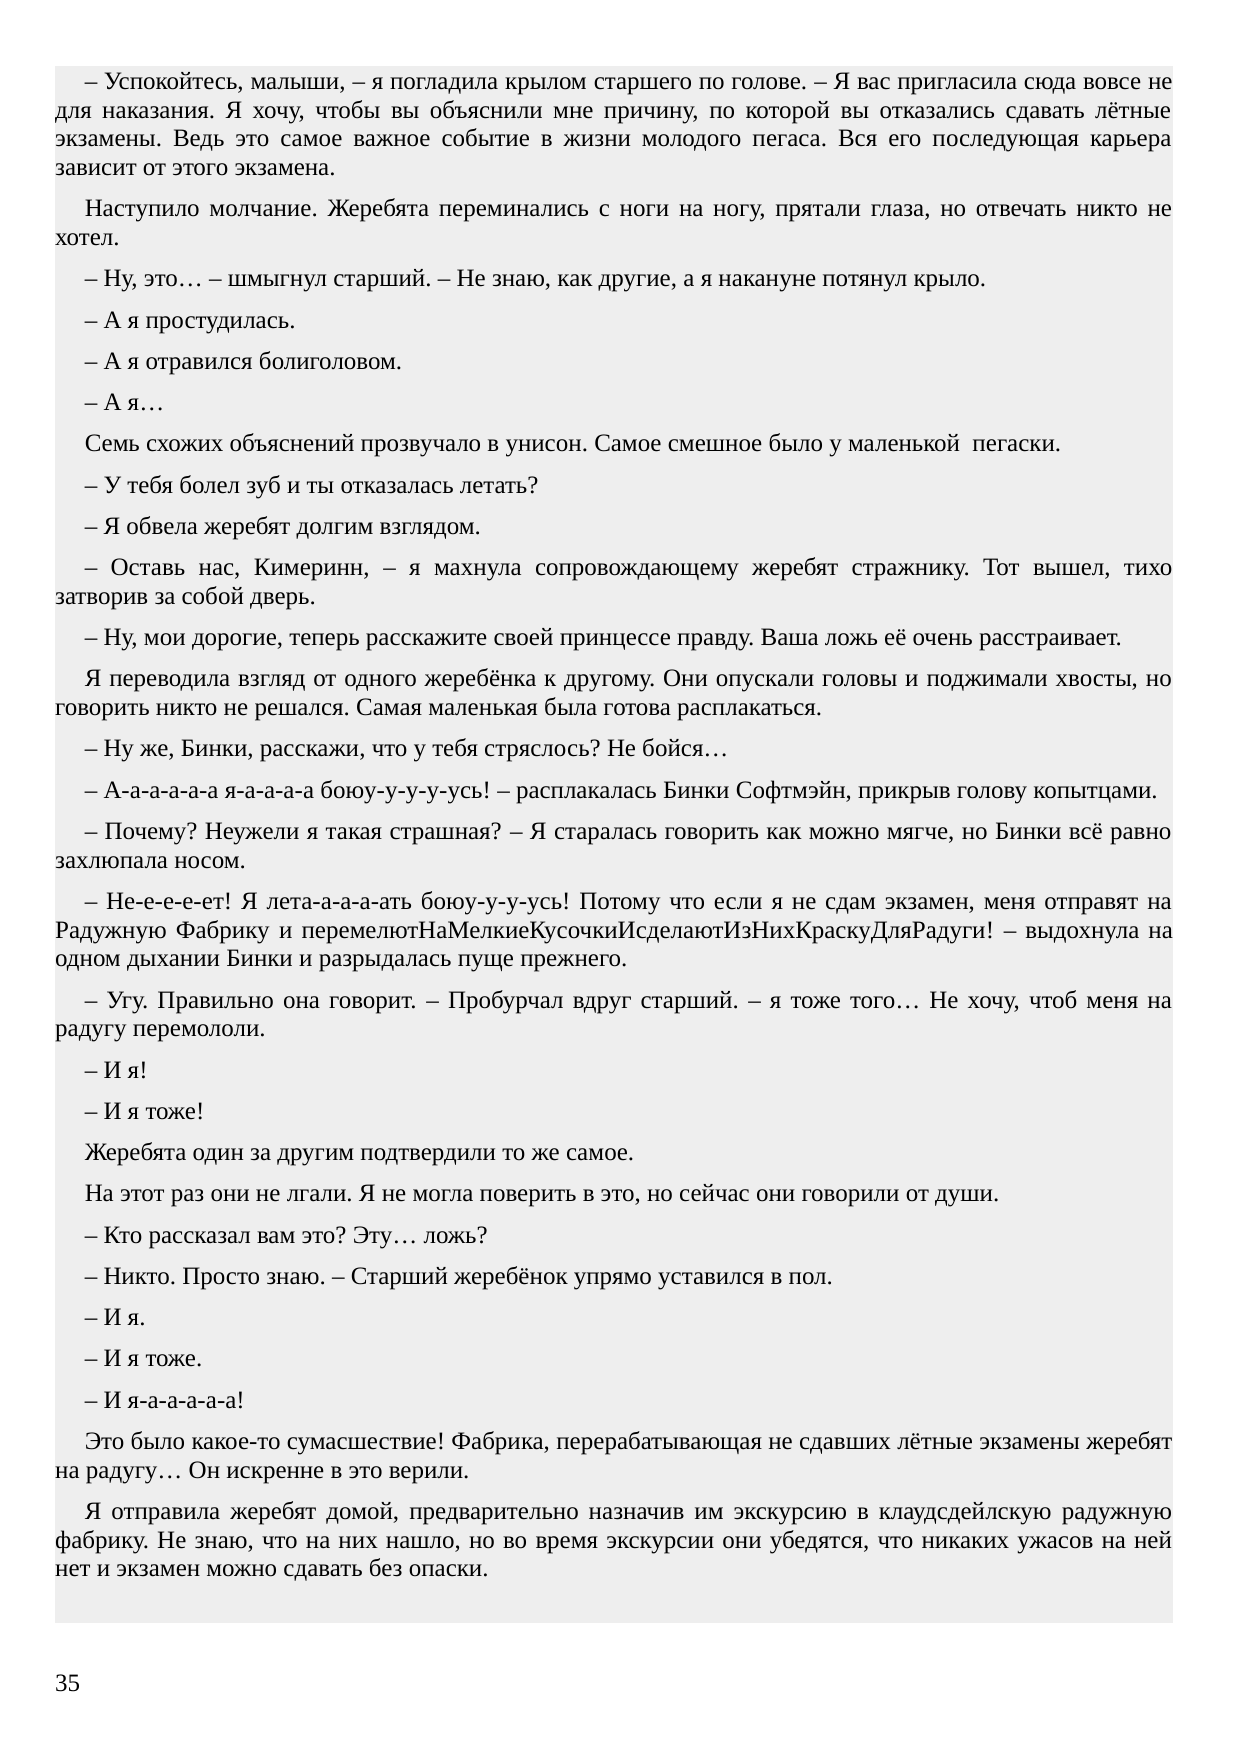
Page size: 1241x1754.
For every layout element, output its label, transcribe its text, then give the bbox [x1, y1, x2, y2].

text – Не-е-е-е-ет! Я лета-а-а-а-ать боюу-у-у-усь! Потому что если я не сдам экзамен, меня отправят на Радужную Фабрику и перемелютНаМелкиеКусочкиИсделаютИзНихКраскуДляРадуги! – выдохнула на одном дыхании Бинки и разрыдалась пуще прежнего. [55, 886, 1173, 972]
text – А-а-а-а-а-а я-а-а-а-а боюу-у-у-у-усь! – расплакалась Бинки Софтмэйн, прикрыв голову копытцами. [55, 775, 1173, 803]
text – И я тоже! [55, 1096, 1173, 1125]
text Я переводила взгляд от одного жеребёнка к другому. Они опускали головы и поджимали хвосты, но говорить никто не решался. Самая маленькая была готова расплакаться. [55, 663, 1173, 721]
text – Почему? Неужели я такая страшная? – Я старалась говорить как можно мягче, но Бинки всё равно захлюпала носом. [55, 816, 1173, 873]
text – А я… [55, 387, 1173, 416]
text – Угу. Правильно она говорит. – Пробурчал вдруг старший. – я тоже того… Не хочу, чтоб меня на радугу перемололи. [55, 985, 1173, 1042]
text – Никто. Просто знаю. – Старший жеребёнок упрямо уставился в пол. [55, 1261, 1173, 1290]
text Наступило молчание. Жеребята переминались с ноги на ногу, прятали глаза, но отвечать никто не хотел. [55, 193, 1173, 251]
text – Оставь нас, Кимеринн, – я махнула сопровождающему жеребят стражнику. Тот вышел, тихо затворив за собой дверь. [55, 552, 1173, 610]
text – А я отравился болиголовом. [55, 346, 1173, 375]
text На этот раз они не лгали. Я не могла поверить в это, но сейчас они говорили от души. [55, 1178, 1173, 1207]
text – И я! [55, 1055, 1173, 1083]
text – Ну же, Бинки, расскажи, что у тебя стряслось? Не бойся… [55, 733, 1173, 762]
text Семь схожих объяснений прозвучало в унисон. Самое смешное было у маленькой пегаски. [55, 428, 1173, 457]
text Я отправила жеребят домой, предварительно назначив им экскурсию в клаудсдейлскую радужную фабрику. Не знаю, что на них нашло, но во время экскурсии они убедятся, что никаких ужасов на ней нет и экзамен можно сдавать без опаски. [55, 1496, 1173, 1582]
text – И я-а-а-а-а-а! [55, 1385, 1173, 1413]
text – Кто рассказал вам это? Эту… ложь? [55, 1220, 1173, 1248]
text – Ну, это… – шмыгнул старший. – Не знаю, как другие, а я накануне потянул крыло. [55, 263, 1173, 292]
text – У тебя болел зуб и ты отказалась летать? [55, 470, 1173, 498]
text – Ну, мои дорогие, теперь расскажите своей принцессе правду. Ваша ложь её очень расстраивает. [55, 622, 1173, 651]
text – И я. [55, 1302, 1173, 1331]
text – Я обвела жеребят долгим взглядом. [55, 511, 1173, 540]
text Это было какое-то сумасшествие! Фабрика, перерабатывающая не сдавших лётные экзамены жеребят на радугу… Он искренне в это верили. [55, 1426, 1173, 1483]
text – Успокойтесь, малыши, – я погладила крылом старшего по голове. – Я вас пригласила сюда вовсе не для наказания. Я хочу, чтобы вы объяснили мне причину, по которой вы отказались сдавать лётные экзамены. Ведь это самое важное событие в жизни молодого пегаса. Вся его последующая карьера зависит от этого экзамена. [55, 66, 1173, 181]
text – А я простудилась. [55, 305, 1173, 333]
text – И я тоже. [55, 1343, 1173, 1372]
text Жеребята один за другим подтвердили то же самое. [55, 1137, 1173, 1166]
